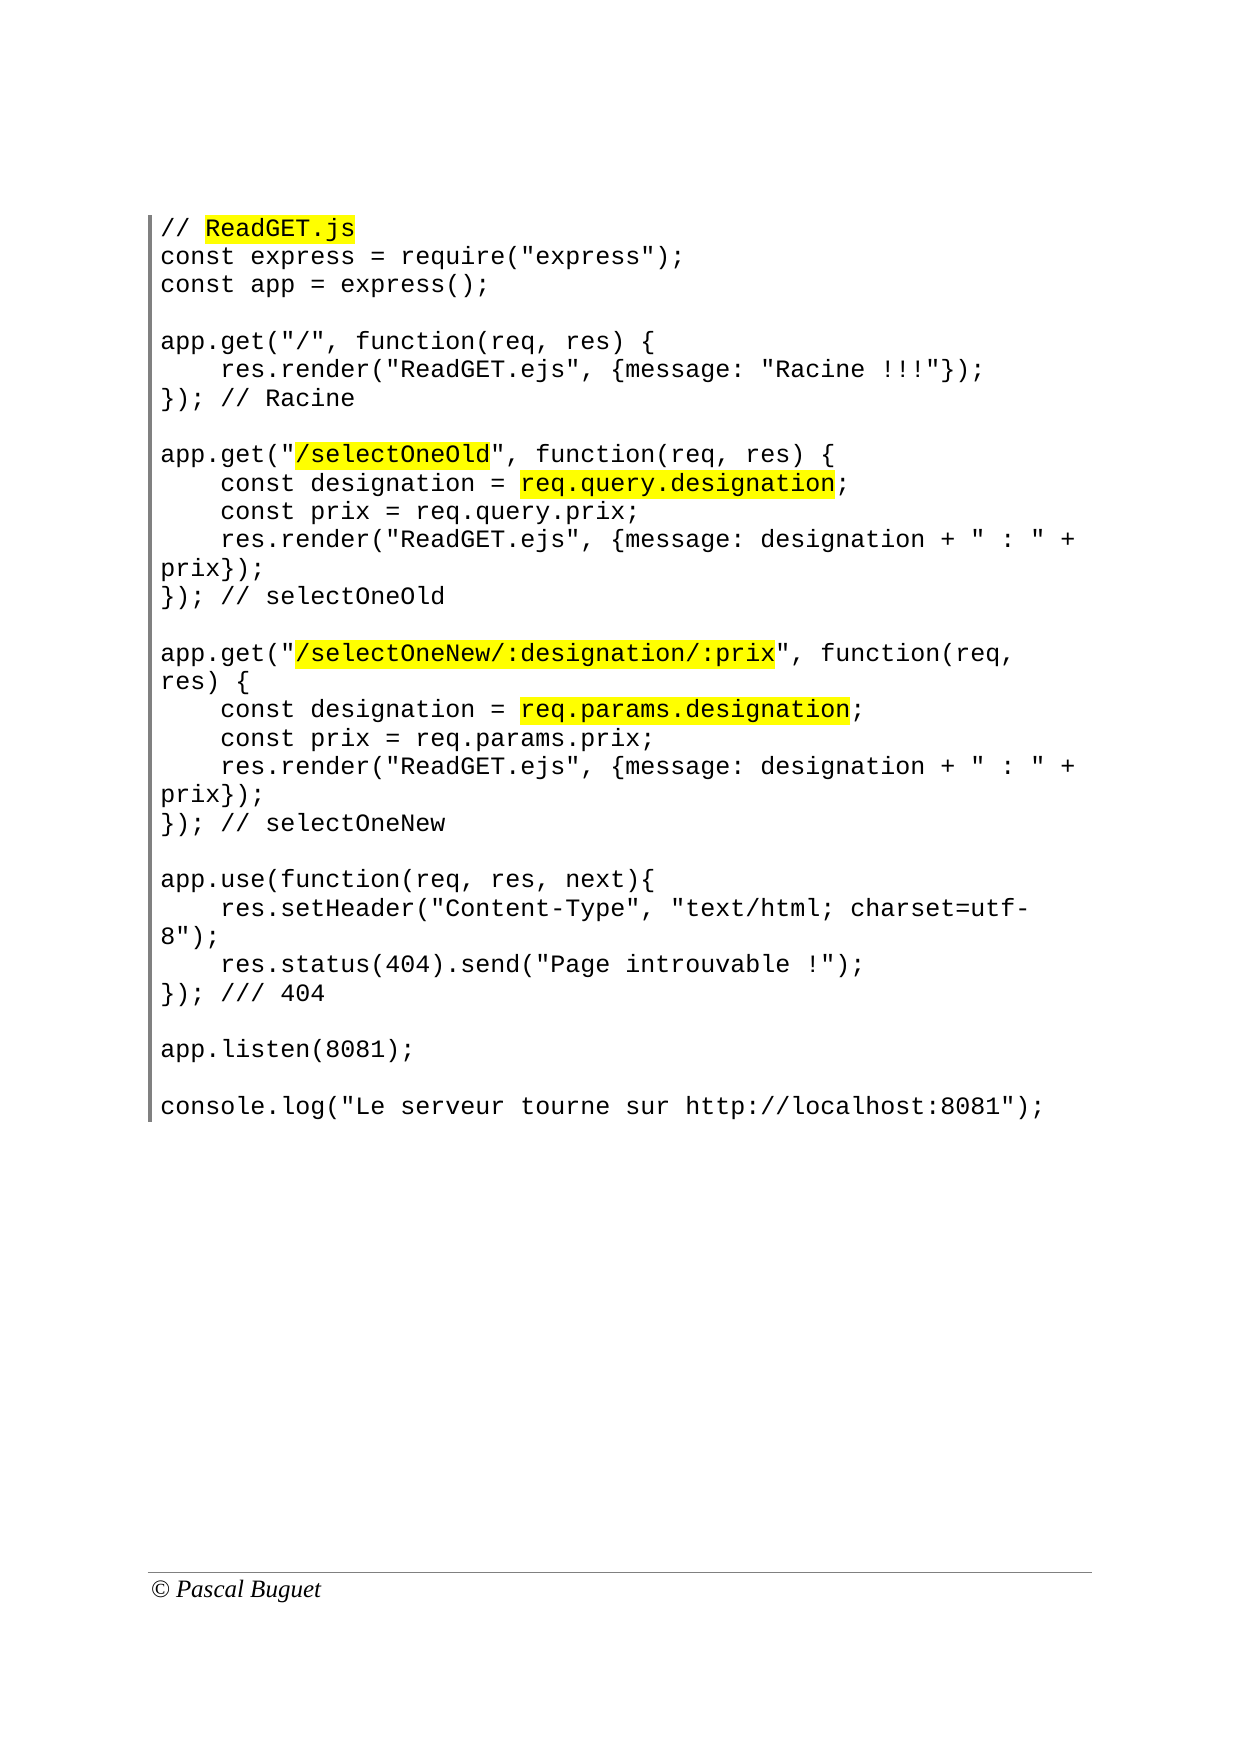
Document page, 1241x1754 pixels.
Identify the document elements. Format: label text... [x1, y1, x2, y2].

text res.render("ReadGET.ejs", {message: designation + " : " + prix}); [152, 527, 1092, 584]
text }); // Racine [152, 385, 1092, 414]
text res.setHeader("Content-Type", "text/html; charset=utf-8"); [152, 895, 1092, 952]
text // ReadGET.js [152, 215, 1092, 244]
text const prix = req.query.prix; [152, 499, 1092, 527]
text const designation = req.query.designation; [152, 470, 1092, 499]
text }); // selectOneOld [152, 584, 1092, 612]
text }); /// 404 [152, 980, 1092, 1009]
text app.listen(8081); [152, 1037, 1092, 1065]
text const designation = req.params.designation; [152, 697, 1092, 725]
text res.render("ReadGET.ejs", {message: "Racine !!!"}); [152, 357, 1092, 385]
text app.get("/", function(req, res) { [152, 329, 1092, 357]
text res.render("ReadGET.ejs", {message: designation + " : " + prix}); [152, 754, 1092, 810]
text const express = require("express"); [152, 244, 1092, 272]
text console.log("Le serveur tourne sur http://localhost:8081"); [152, 1094, 1092, 1122]
text app.get("/selectOneNew/:designation/:prix", function(req, res) { [152, 640, 1092, 697]
text const app = express(); [152, 272, 1092, 300]
text }); // selectOneNew [152, 810, 1092, 839]
text app.use(function(req, res, next){ [152, 867, 1092, 895]
text res.status(404).send("Page introuvable !"); [152, 952, 1092, 980]
text app.get("/selectOneOld", function(req, res) { [152, 442, 1092, 470]
text const prix = req.params.prix; [152, 725, 1092, 754]
